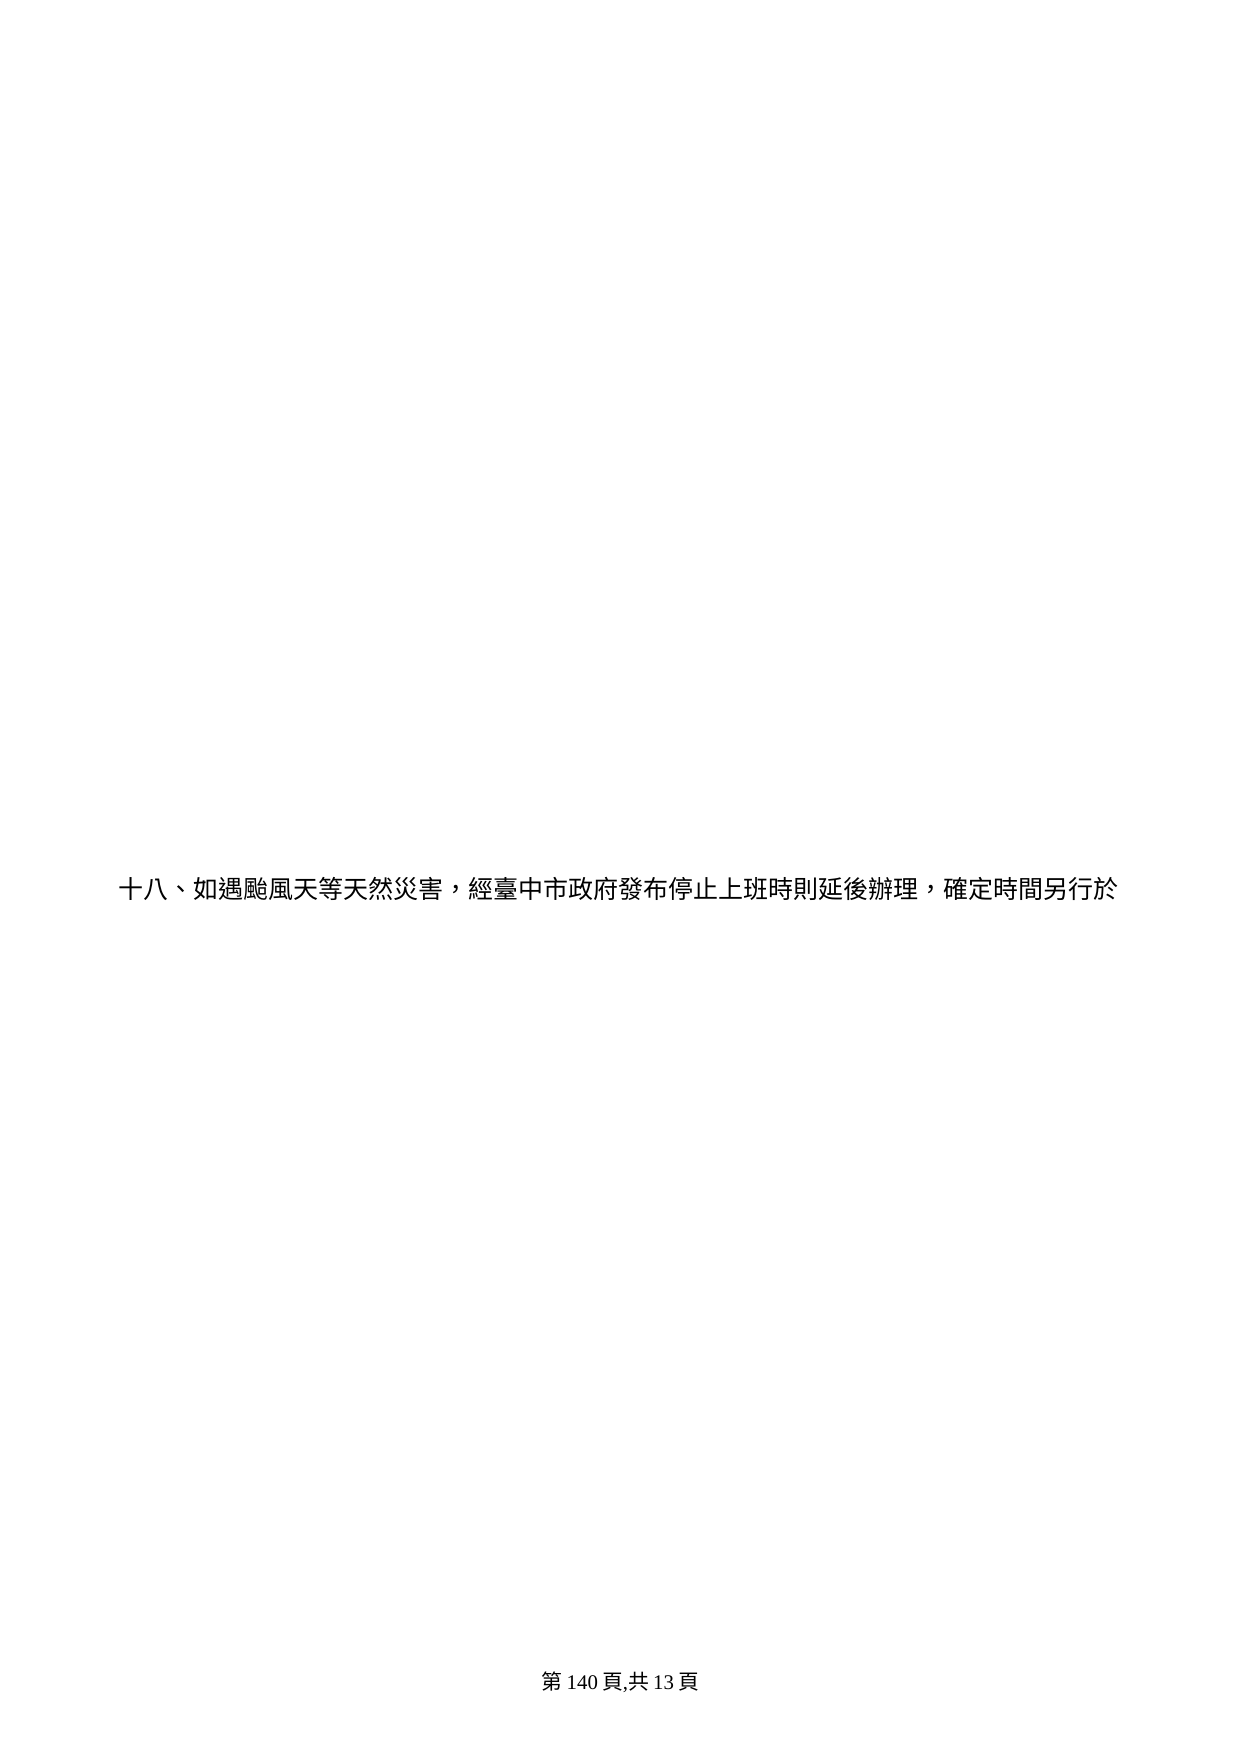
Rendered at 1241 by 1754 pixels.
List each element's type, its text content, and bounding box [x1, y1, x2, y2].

text 十八、如遇颱風天等天然災害，經臺中市政府發布停止上班時則延後辦理，確定時間另行於 [118, 846, 1122, 908]
